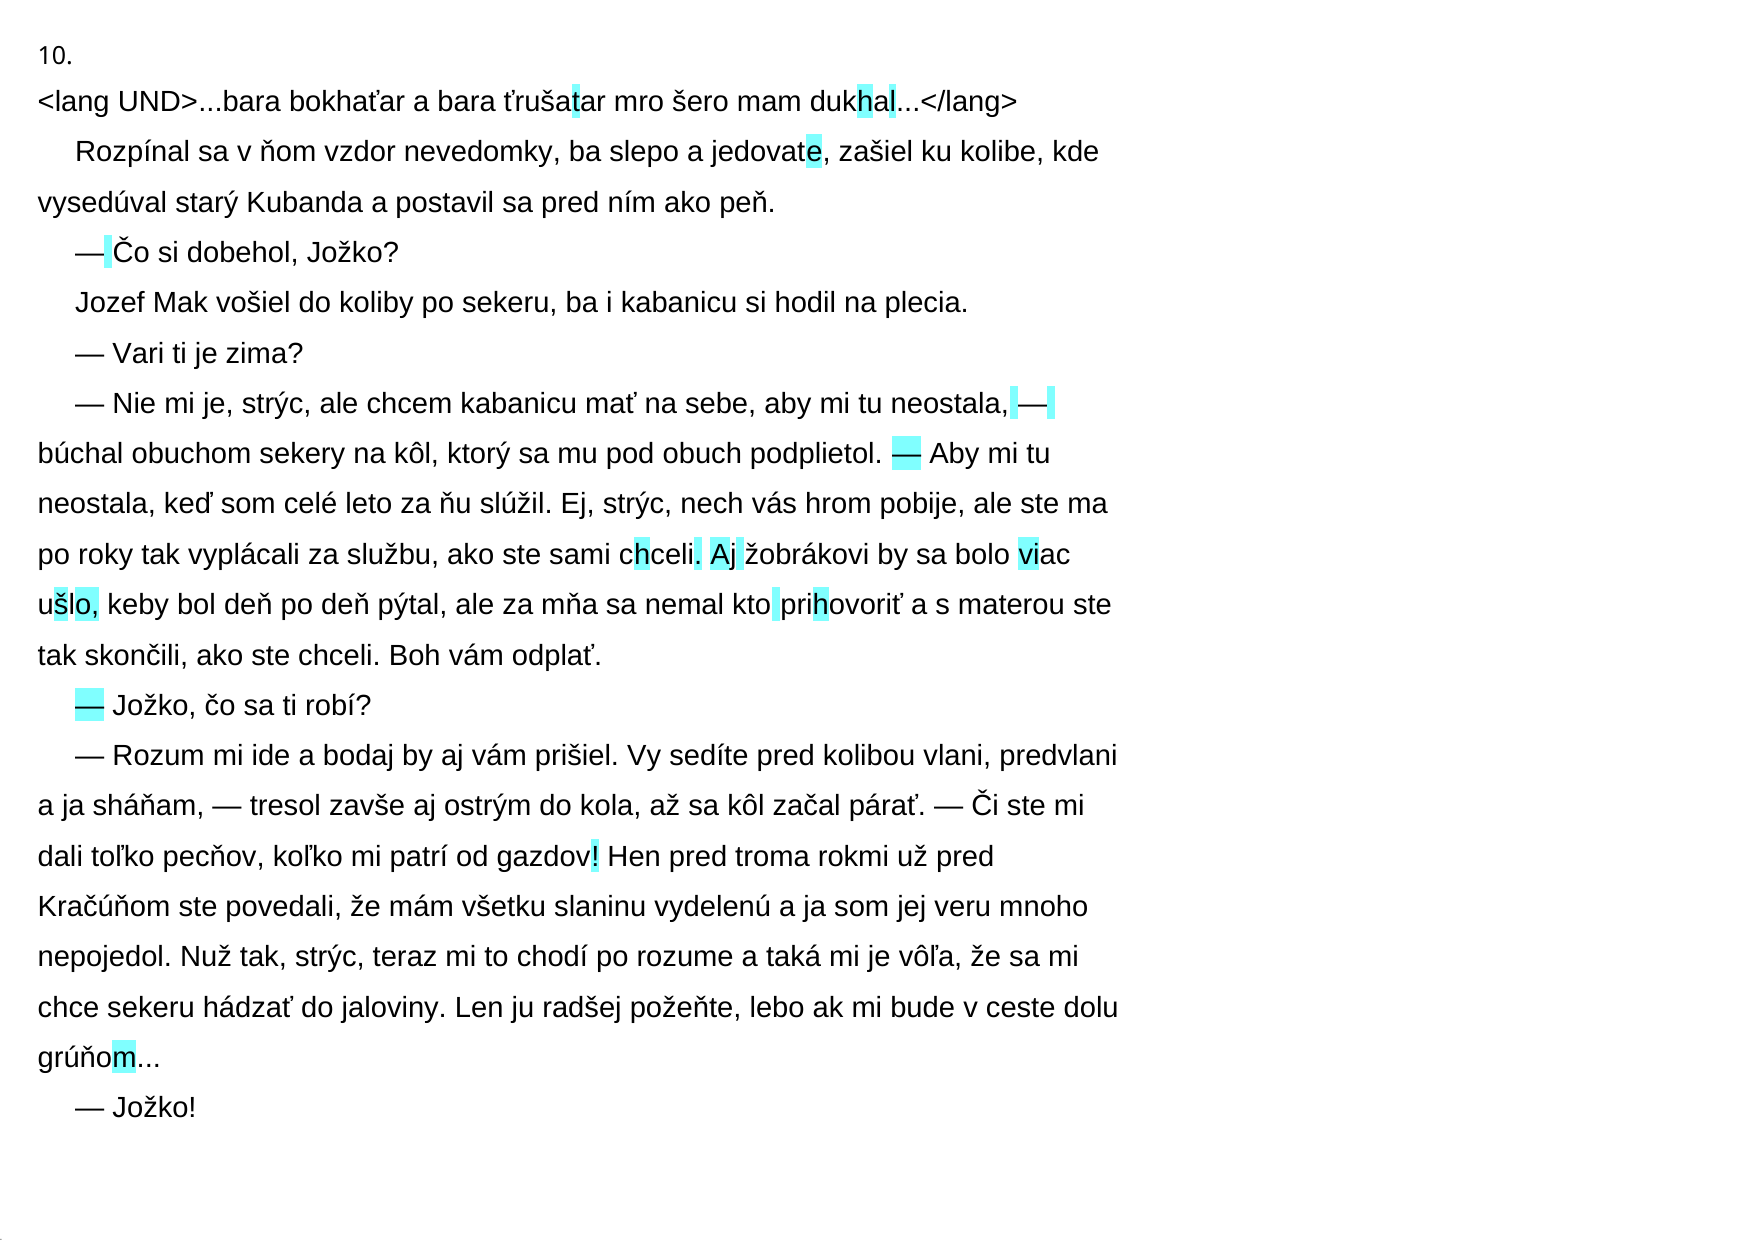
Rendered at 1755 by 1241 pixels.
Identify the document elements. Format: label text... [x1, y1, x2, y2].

text — Vari ti je zima? [37, 336, 1130, 369]
text Rozpínal sa v ňom vzdor nevedomky, ba slepo a jedovate, zašiel ku kolibe, kde vysedúval starý Kubanda a postavil sa pred ním ako peň. [37, 134, 1130, 218]
text — Jožko! [37, 1090, 1130, 1124]
text — Čo si dobehol, Jožko? [37, 235, 1130, 268]
text — Jožko, čo sa ti robí? [37, 688, 1130, 721]
text Jozef Mak vošiel do koliby po sekeru, ba i kabanicu si hodil na plecia. [37, 285, 1130, 319]
text — Nie mi je, strýc, ale chcem kabanicu mať na sebe, aby mi tu neostala, — búchal obuchom sekery na kôl, ktorý sa mu pod obuch podplietol. — Aby mi tu neostala, keď som celé leto za ňu slúžil. Ej, strýc, nech vás hrom pobije, ale ste ma po roky tak vyplácali za službu, ako ste sami chceli. Aj žobrákovi by sa bolo viac ušlo, keby bol deň po deň pýtal, ale za mňa sa nemal kto prihovoriť a s materou ste tak skončili, ako ste chceli. Boh vám odplať. [37, 386, 1130, 671]
subtitle 10. [37, 37, 1130, 72]
text — Rozum mi ide a bodaj by aj vám prišiel. Vy sedíte pred kolibou vlani, predvlani a ja sháňam, — tresol zavše aj ostrým do kola, až sa kôl začal párať. — Či ste mi dali toľko pecňov, koľko mi patrí od gazdov! Hen pred troma rokmi už pred Kračúňom ste povedali, že mám všetku slaninu vydelenú a ja som jej veru mnoho nepojedol. Nuž tak, strýc, teraz mi to chodí po rozume a taká mi je vôľa, že sa mi chce sekeru hádzať do jaloviny. Len ju radšej požeňte, lebo ak mi bude v ceste dolu grúňom... [37, 738, 1130, 1073]
text <lang UND>...bara bokhaťar a bara ťrušatar mro šero mam dukhal...</lang> [37, 84, 1130, 118]
